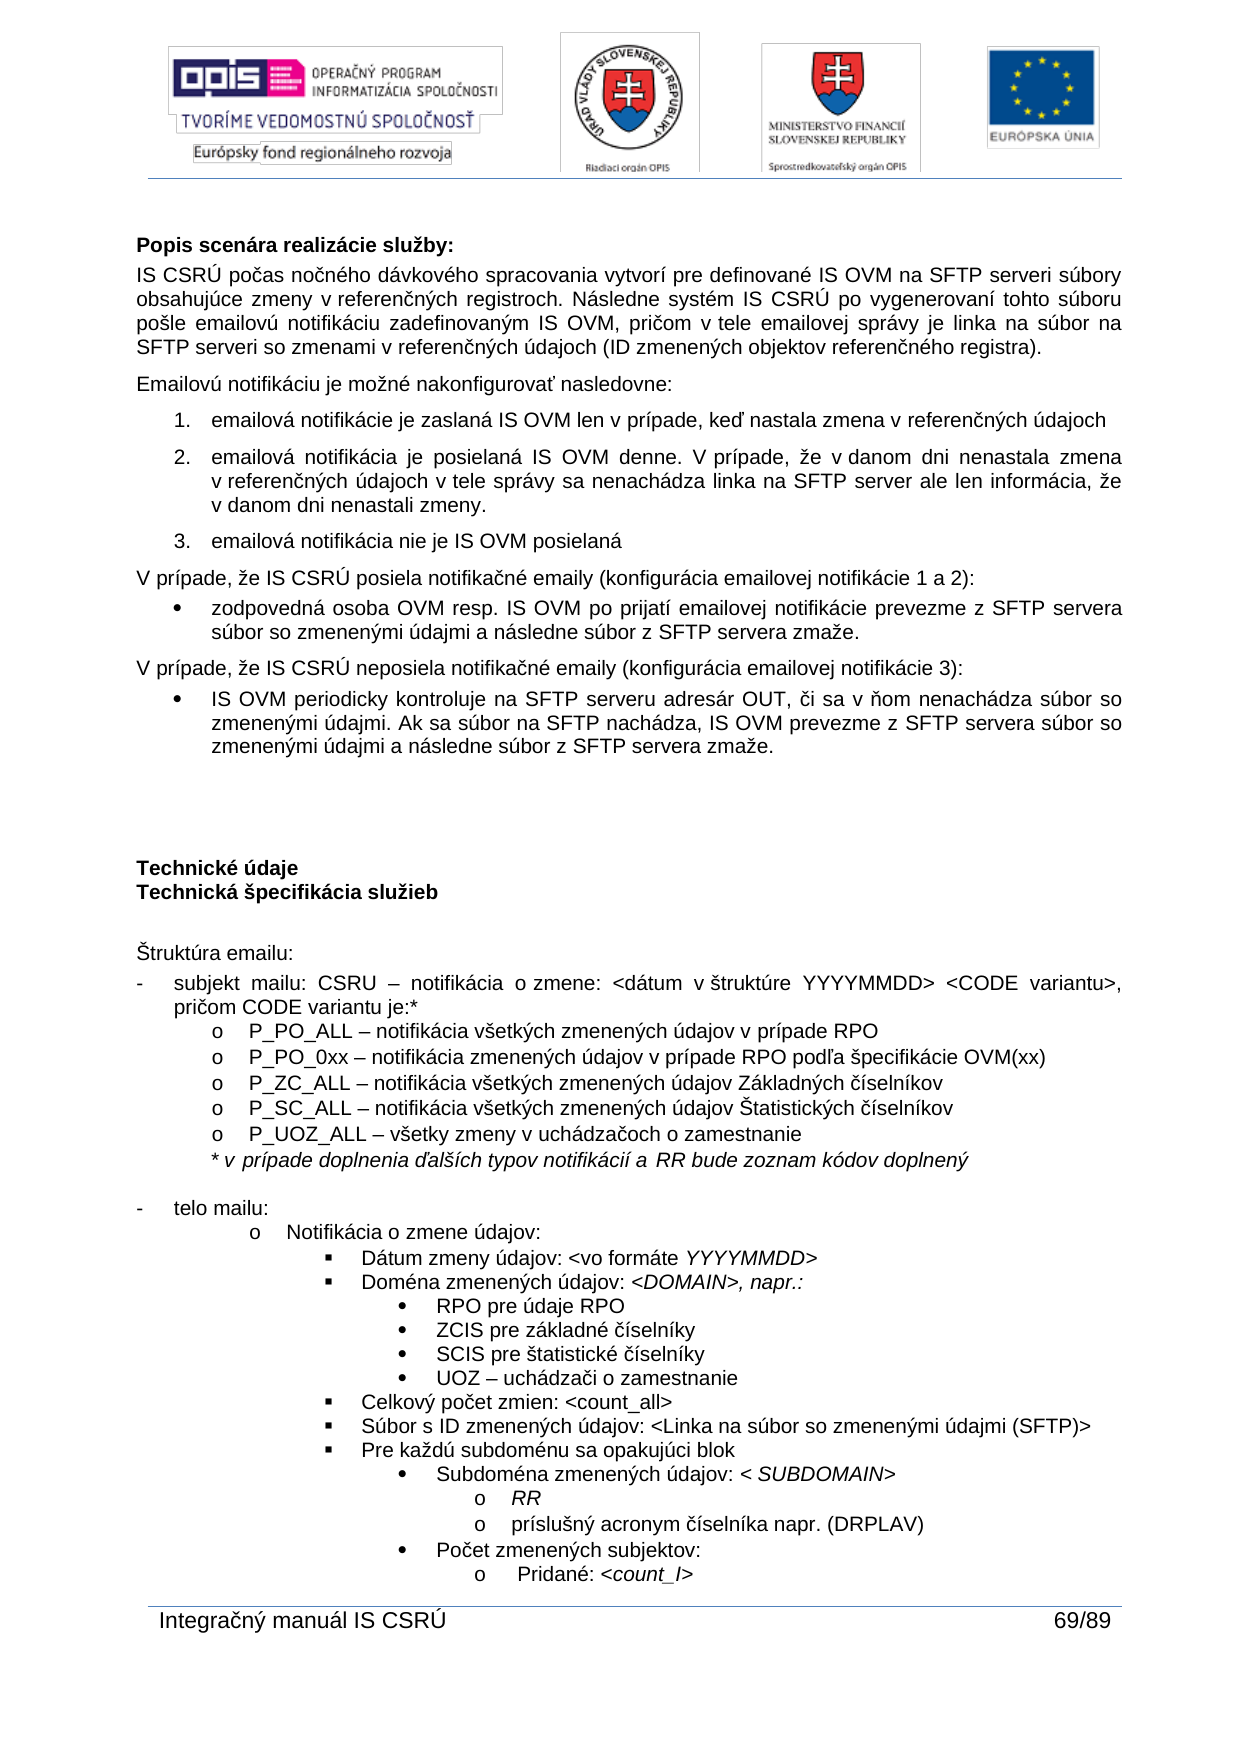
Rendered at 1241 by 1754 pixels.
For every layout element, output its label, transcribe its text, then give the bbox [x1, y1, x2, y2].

list P_PO_ALL – notifikácia všetkých zmenených údajov v prípade RPO [211, 1019, 1122, 1044]
list Pre každú subdoménu sa opakujúci blok [324, 1438, 1122, 1462]
text Popis scenára realizácie služby: [136, 233, 1122, 257]
list ZCIS pre základné číselníky [399, 1318, 1122, 1342]
subtitle Technické údaje [136, 856, 1122, 880]
list emailová notifikácia nie je IS OVM posielaná [174, 529, 1122, 553]
list RPO pre údaje RPO [399, 1294, 1122, 1318]
list IS OVM periodicky kontroluje na SFTP serveru adresár OUT, či sa v ňom nenachádza súbor so zmenenými údajmi. Ak sa súbor na SFTP nachádza, IS OVM prevezme z SFTP servera súbor so zmenenými údajmi a následne súbor z SFTP servera zmaže. [174, 686, 1122, 758]
text V prípade, že IS CSRÚ neposiela notifikačné emaily (konfigurácia emailovej notifikácie 3): [136, 656, 1122, 680]
list P_ZC_ALL – notifikácia všetkých zmenených údajov Základných číselníkov [211, 1070, 1122, 1096]
list Celkový počet zmien: <count_all> [324, 1390, 1122, 1414]
list emailová notifikácie je zaslaná IS OVM len v prípade, keď nastala zmena v referenčných údajoch [174, 408, 1122, 432]
list Počet zmenených subjektov: [399, 1538, 1122, 1562]
list Notifikácia o zmene údajov: [249, 1220, 1122, 1246]
text Štruktúra emailu: [136, 941, 1122, 964]
list emailová notifikácia je posielaná IS OVM denne. V prípade, že v danom dni nenastala zmena v referenčných údajoch v tele správy sa nenachádza linka na SFTP server ale len informácia, že v danom dni nenastali zmeny. [174, 444, 1122, 516]
list Pridané: <count_I> [474, 1562, 1122, 1588]
list UOZ – uchádzači o zamestnanie [399, 1366, 1122, 1390]
list Doména zmenených údajov: <DOMAIN>, napr.: [324, 1270, 1122, 1294]
text IS CSRÚ počas nočného dávkového spracovania vytvorí pre definované IS OVM na SFTP serveri súbory obsahujúce zmeny v referenčných registroch. Následne systém IS CSRÚ po vygenerovaní tohto súboru pošle emailovú notifikáciu zadefinovaným IS OVM, pričom v tele emailovej správy je linka na súbor na SFTP serveri so zmenami v referenčných údajoch (ID zmenených objektov referenčného registra). [136, 263, 1122, 359]
text Emailovú notifikáciu je možné nakonfigurovať nasledovne: [136, 372, 1122, 396]
list subjekt mailu: CSRU – notifikácia o zmene: <dátum v štruktúre YYYYMMDD> <CODE variantu>, pričom CODE variantu je:* [136, 971, 1122, 1019]
list Dátum zmeny údajov: <vo formáte YYYYMMDD> [324, 1246, 1122, 1270]
subtitle Technická špecifikácia služieb [136, 880, 1122, 904]
list príslušný acronym číselníka napr. (DRPLAV) [474, 1512, 1122, 1538]
list P_SC_ALL – notifikácia všetkých zmenených údajov Štatistických číselníkov [211, 1096, 1122, 1122]
text * v prípade doplnenia ďalších typov notifikácií a RR bude zoznam kódov doplnený [174, 1148, 1122, 1172]
list telo mailu: [136, 1196, 1122, 1220]
list RR [474, 1486, 1122, 1512]
list Subdoména zmenených údajov: < SUBDOMAIN> [399, 1462, 1122, 1486]
text V prípade, že IS CSRÚ posiela notifikačné emaily (konfigurácia emailovej notifikácie 1 a 2): [136, 565, 1122, 589]
list P_PO_0xx – notifikácia zmenených údajov v prípade RPO podľa špecifikácie OVM(xx) [211, 1044, 1122, 1070]
list zodpovedná osoba OVM resp. IS OVM po prijatí emailovej notifikácie prevezme z SFTP servera súbor so zmenenými údajmi a následne súbor z SFTP servera zmaže. [174, 596, 1122, 644]
list P_UOZ_ALL – všetky zmeny v uchádzačoch o zamestnanie [211, 1122, 1122, 1148]
list SCIS pre štatistické číselníky [399, 1342, 1122, 1366]
list Súbor s ID zmenených údajov: <Linka na súbor so zmenenými údajmi (SFTP)> [324, 1414, 1122, 1438]
